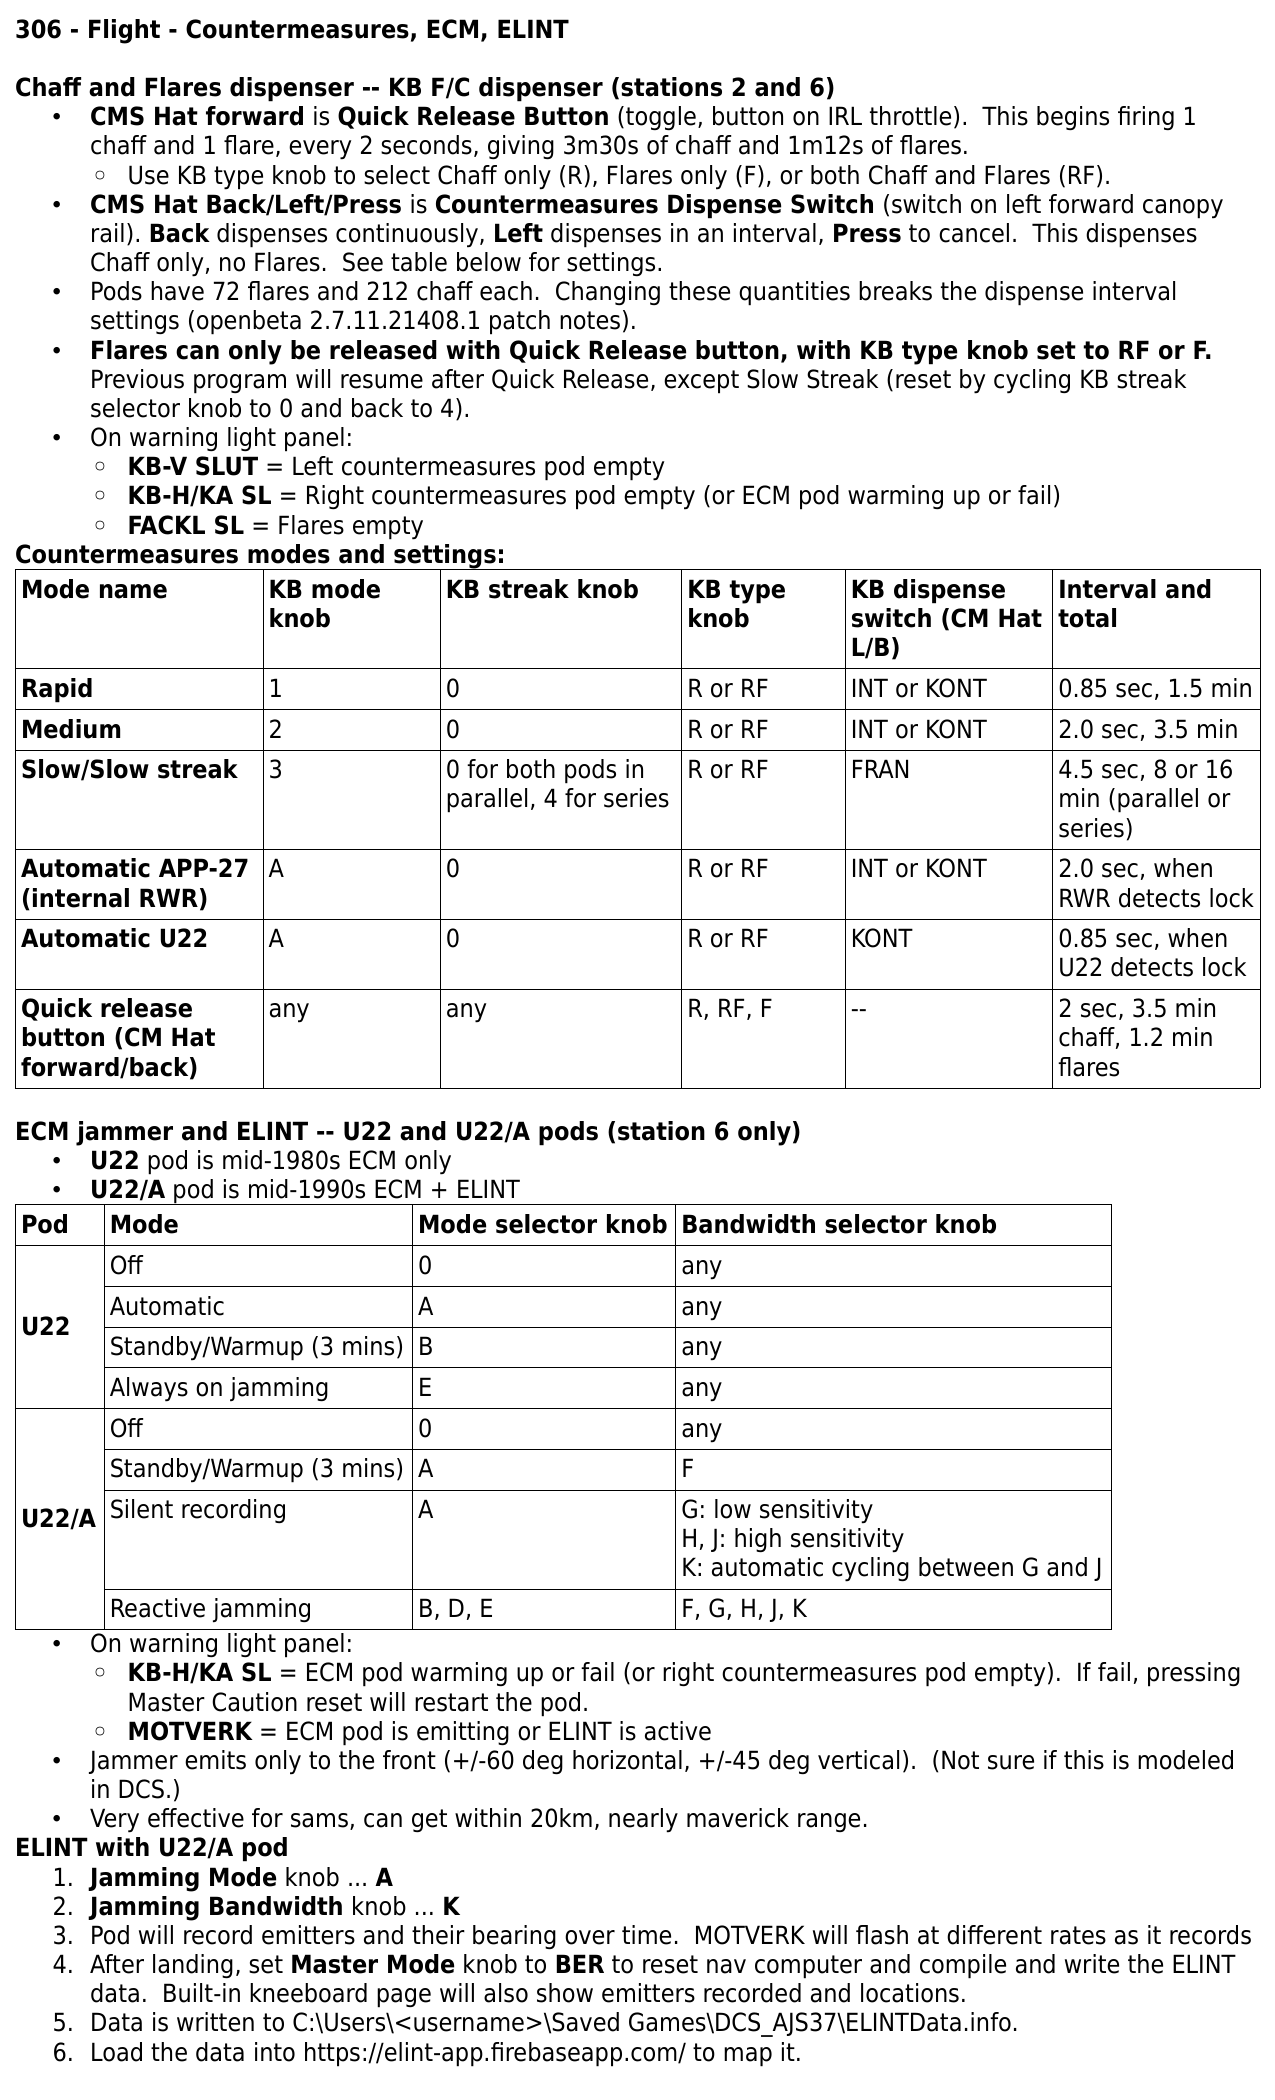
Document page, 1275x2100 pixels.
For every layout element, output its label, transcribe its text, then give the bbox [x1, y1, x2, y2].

table_cell 0 for both pods in parallel, 4 for series [441, 751, 681, 849]
table_cell any [676, 1328, 1111, 1367]
table_header KB mode knob [264, 570, 440, 668]
table_cell 2 sec, 3.5 min chaff, 1.2 min flares [1053, 990, 1260, 1088]
list Jamming Mode knob ... A [52, 1863, 1260, 1892]
table_cell F, G, H, J, K [676, 1590, 1111, 1629]
table_cell 2 [264, 710, 440, 750]
table_cell U22/A [16, 1409, 104, 1629]
table_cell 4.5 sec, 8 or 16 min (parallel or series) [1053, 751, 1260, 849]
table_cell any [264, 990, 440, 1088]
table_cell Silent recording [105, 1491, 412, 1588]
table_header Pod [16, 1205, 104, 1245]
list On warning light panel: [52, 1629, 1260, 1658]
list Jammer emits only to the front (+/-60 deg horizontal, +/-45 deg vertical). (Not sure if this is modeled in DCS.) [52, 1746, 1260, 1804]
table_header Mode selector knob [413, 1205, 675, 1245]
table_header Bandwidth selector knob [676, 1205, 1111, 1245]
list After landing, set Master Mode knob to BER to reset nav computer and compile and write the ELINT data. Built-in kneeboard page will also show emitters recorded and locations. [52, 1950, 1260, 2008]
table_cell KONT [846, 920, 1052, 988]
table_cell FRAN [846, 751, 1052, 849]
table_cell INT or KONT [846, 850, 1052, 919]
table_cell Off [105, 1246, 412, 1286]
table_cell R or RF [682, 751, 845, 849]
table_cell any [441, 990, 681, 1088]
table_cell 0 [441, 710, 681, 750]
table_header KB dispense switch (CM Hat L/B) [846, 570, 1052, 668]
table_cell any [676, 1368, 1111, 1408]
table_cell Standby/Warmup (3 mins) [105, 1328, 412, 1367]
text 306 - Flight - Countermeasures, ECM, ELINT [15, 15, 1260, 44]
table_cell Quick release button (CM Hat forward/back) [16, 990, 263, 1088]
table_cell INT or KONT [846, 710, 1052, 750]
list KB-H/KA SL = Right countermeasures pod empty (or ECM pod warming up or fail) [90, 482, 1260, 511]
table_cell R, RF, F [682, 990, 845, 1088]
table_cell 0.85 sec, when U22 detects lock [1053, 920, 1260, 988]
text Chaff and Flares dispenser -- KB F/C dispenser (stations 2 and 6) [15, 73, 1260, 102]
table_cell R or RF [682, 920, 845, 988]
table_header Mode name [16, 570, 263, 668]
table_cell R or RF [682, 710, 845, 750]
table_cell -- [846, 990, 1052, 1088]
table_cell 2.0 sec, 3.5 min [1053, 710, 1260, 750]
table_cell Slow/Slow streak [16, 751, 263, 849]
table_cell 0 [441, 850, 681, 919]
table_cell A [413, 1287, 675, 1327]
table_cell 0 [413, 1409, 675, 1449]
table_cell R or RF [682, 850, 845, 919]
table_cell A [264, 850, 440, 919]
table_cell Automatic APP-27 (internal RWR) [16, 850, 263, 919]
list FACKL SL = Flares empty [90, 511, 1260, 540]
list Very effective for sams, can get within 20km, nearly maverick range. [52, 1804, 1260, 1833]
list Use KB type knob to select Chaff only (R), Flares only (F), or both Chaff and Flares (RF). [90, 161, 1260, 190]
table_cell F [676, 1450, 1111, 1489]
list On warning light panel: [52, 423, 1260, 452]
text Countermeasures modes and settings: [15, 540, 1260, 569]
table_cell 0.85 sec, 1.5 min [1053, 669, 1260, 709]
table_cell A [264, 920, 440, 988]
table_cell INT or KONT [846, 669, 1052, 709]
table_cell A [413, 1450, 675, 1489]
table_header Mode [105, 1205, 412, 1245]
list KB-H/KA SL = ECM pod warming up or fail (or right countermeasures pod empty). If fail, pressing Master Caution reset will restart the pod. [90, 1658, 1260, 1717]
list MOTVERK = ECM pod is emitting or ELINT is active [90, 1717, 1260, 1746]
list Load the data into https://elint-app.firebaseapp.com/ to map it. [52, 2038, 1260, 2067]
table_cell R or RF [682, 669, 845, 709]
list Jamming Bandwidth knob ... K [52, 1892, 1260, 1921]
table_cell 0 [441, 920, 681, 988]
table_cell Medium [16, 710, 263, 750]
table_cell Rapid [16, 669, 263, 709]
table_header Interval and total [1053, 570, 1260, 668]
table_header KB type knob [682, 570, 845, 668]
table_cell 2.0 sec, when RWR detects lock [1053, 850, 1260, 919]
table_cell E [413, 1368, 675, 1408]
list U22/A pod is mid-1990s ECM + ELINT [52, 1175, 1260, 1204]
table_cell any [676, 1246, 1111, 1286]
table_cell 1 [264, 669, 440, 709]
table_cell U22 [16, 1246, 104, 1408]
table_cell Always on jamming [105, 1368, 412, 1408]
list CMS Hat Back/Left/Press is Countermeasures Dispense Switch (switch on left forward canopy rail). Back dispenses continuously, Left dispenses in an interval, Press to cancel. This dispenses Chaff only, no Flares. See table below for settings. [52, 190, 1260, 277]
table_cell any [676, 1287, 1111, 1327]
table_cell Off [105, 1409, 412, 1449]
table_cell 0 [413, 1246, 675, 1286]
table_cell G: low sensitivity H, J: high sensitivity K: automatic cycling between G and J [676, 1491, 1111, 1588]
table_cell A [413, 1491, 675, 1588]
list U22 pod is mid-1980s ECM only [52, 1146, 1260, 1175]
table_cell Automatic U22 [16, 920, 263, 988]
text ECM jammer and ELINT -- U22 and U22/A pods (station 6 only) [15, 1117, 1260, 1146]
table_cell any [676, 1409, 1111, 1449]
table_cell 3 [264, 751, 440, 849]
list KB-V SLUT = Left countermeasures pod empty [90, 452, 1260, 482]
list Data is written to C:\Users\<username>\Saved Games\DCS_AJS37\ELINTData.info. [52, 2008, 1260, 2038]
table_cell Standby/Warmup (3 mins) [105, 1450, 412, 1489]
list Pods have 72 flares and 212 chaff each. Changing these quantities breaks the dispense interval settings (openbeta 2.7.11.21408.1 patch notes). [52, 277, 1260, 336]
list CMS Hat forward is Quick Release Button (toggle, button on IRL throttle). This begins firing 1 chaff and 1 flare, every 2 seconds, giving 3m30s of chaff and 1m12s of flares. [52, 102, 1260, 161]
list Flares can only be released with Quick Release button, with KB type knob set to RF or F. Previous program will resume after Quick Release, except Slow Streak (reset by cycling KB streak selector knob to 0 and back to 4). [52, 336, 1260, 423]
text ELINT with U22/A pod [15, 1833, 1260, 1863]
table_cell B [413, 1328, 675, 1367]
table_cell B, D, E [413, 1590, 675, 1629]
table_cell Automatic [105, 1287, 412, 1327]
table_header KB streak knob [441, 570, 681, 668]
table_cell 0 [441, 669, 681, 709]
table_cell Reactive jamming [105, 1590, 412, 1629]
list Pod will record emitters and their bearing over time. MOTVERK will flash at different rates as it records [52, 1921, 1260, 1950]
